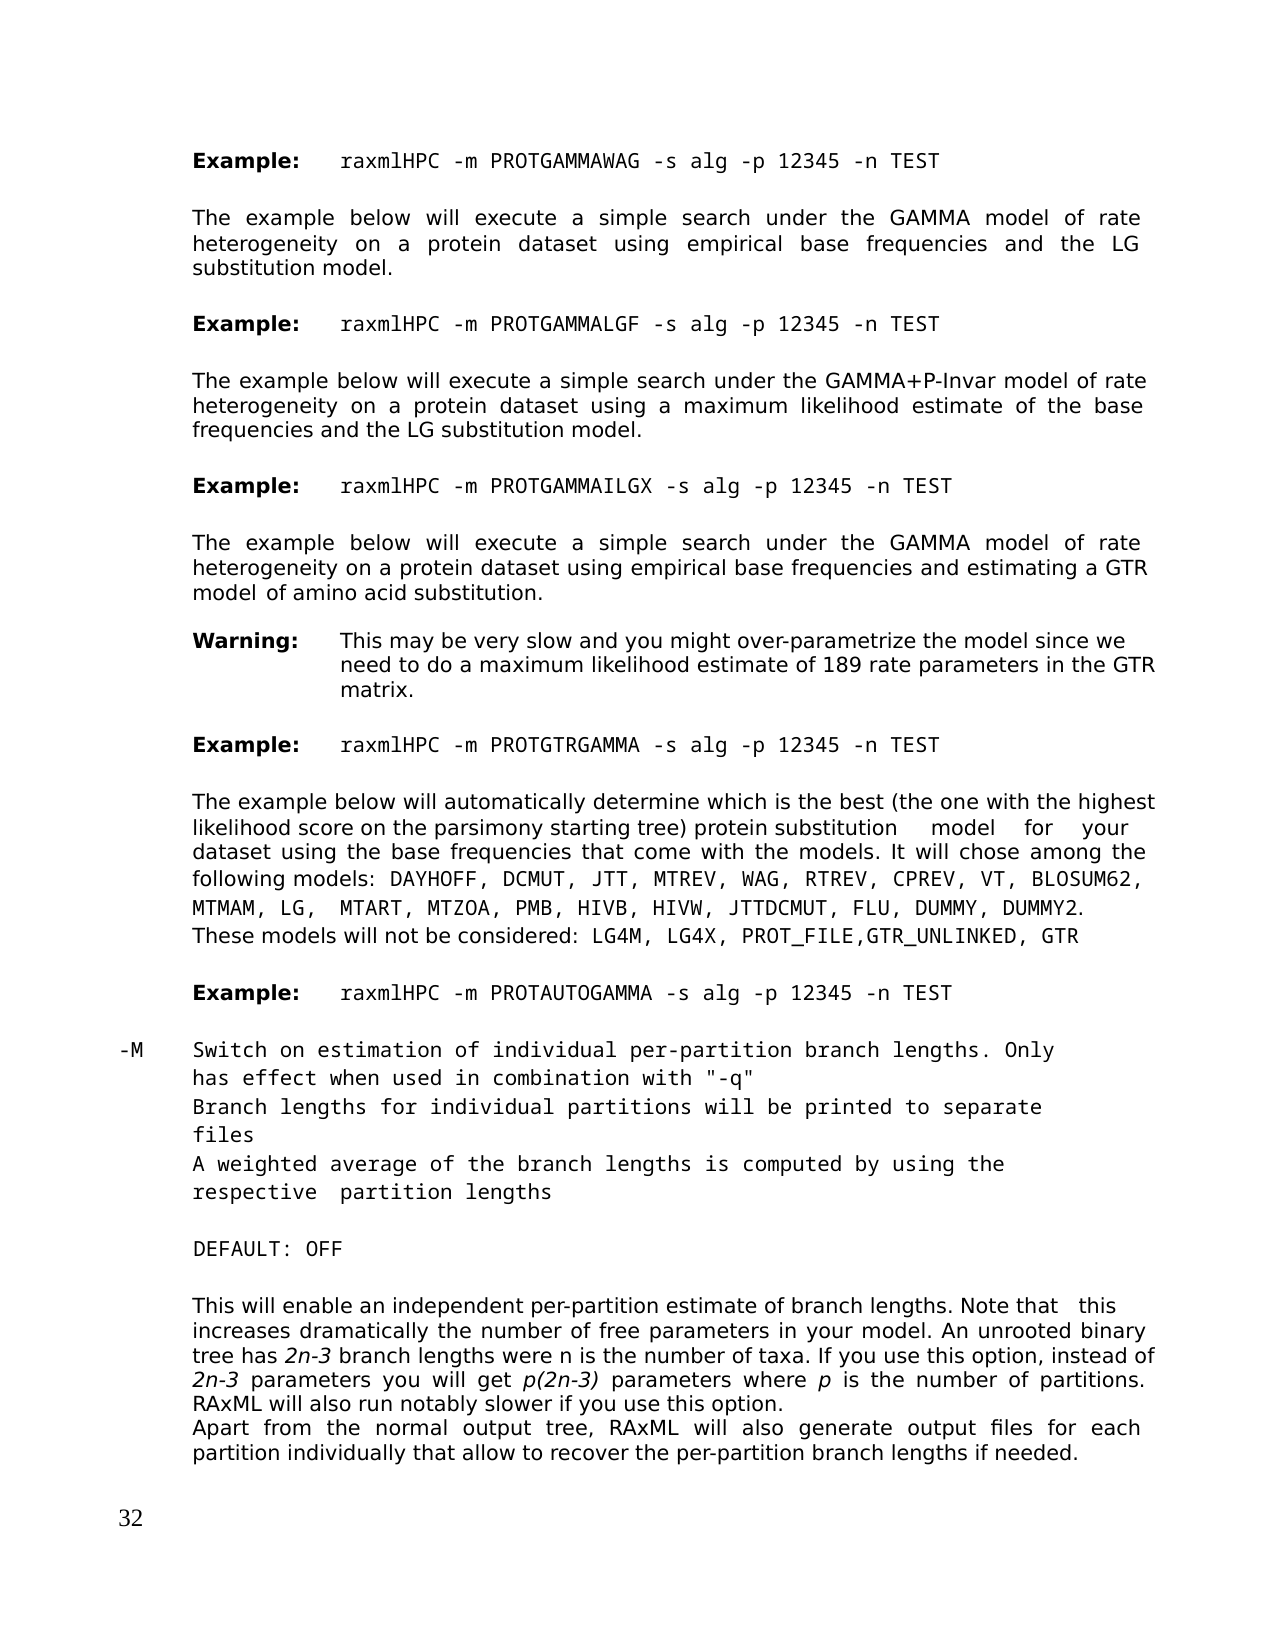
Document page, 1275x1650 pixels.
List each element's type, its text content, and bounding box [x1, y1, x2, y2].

text The example below will execute a simple search under the GAMMA model of rate heterogeneity on a protein dataset using empirical base frequencies and the LG substitution model. [118, 203, 1157, 280]
text Warning: This may be very slow and you might over-parametrize the model since we need to do a maximum likelihood estimate of 189 rate parameters in the GTR matrix. [118, 629, 1157, 702]
text The example below will execute a simple search under the GAMMA model of rate heterogeneity on a protein dataset using empirical base frequencies and estimating a GTR model of amino acid substitution. [118, 528, 1157, 605]
text Branch lengths for individual partitions will be printed to separate files [118, 1092, 1157, 1149]
text The example below will execute a simple search under the GAMMA+P-Invar model of rate heterogeneity on a protein dataset using a maximum likelihood estimate of the base frequencies and the LG substitution model. [118, 366, 1157, 443]
text -M Switch on estimation of individual per-partition branch lengths. Only has effect when used in combination with "-q" [118, 1035, 1157, 1092]
text Example: raxmlHPC -m PROTGTRGAMMA -s alg -p 12345 -n TEST [118, 731, 1157, 759]
text Example: raxmlHPC -m PROTAUTOGAMMA -s alg -p 12345 -n TEST [118, 978, 1157, 1007]
text Example: raxmlHPC -m PROTGAMMAILGX -s alg -p 12345 -n TEST [118, 471, 1157, 499]
text This will enable an independent per-partition estimate of branch lengths. Note that this increases dramatically the number of free parameters in your model. An unrooted binary tree has 2n-3 branch lengths were n is the number of taxa. If you use this option, instead of 2n-3 parameters you will get p(2n-3) parameters where p is the number of partitions. RAxML will also run notably slower if you use this option. [118, 1291, 1157, 1416]
text Example: raxmlHPC -m PROTGAMMALGF -s alg -p 12345 -n TEST [118, 309, 1157, 337]
text Example: raxmlHPC -m PROTGAMMAWAG -s alg -p 12345 -n TEST [118, 147, 1157, 175]
text These models will not be considered: LG4M, LG4X, PROT_FILE,GTR_UNLINKED, GTR [118, 921, 1157, 950]
text The example below will automatically determine which is the best (the one with the highest likelihood score on the parsimony starting tree) protein substitution model for your dataset using the base frequencies that come with the models. It will chose among the following models: DAYHOFF, DCMUT, JTT, MTREV, WAG, RTREV, CPREV, VT, BLOSUM62, MTMAM, LG, MTART, MTZOA, PMB, HIVB, HIVW, JTTDCMUT, FLU, DUMMY, DUMMY2. [118, 787, 1157, 921]
text A weighted average of the branch lengths is computed by using the respective partition lengths [118, 1149, 1157, 1206]
text Apart from the normal output tree, RAxML will also generate output files for each partition individually that allow to recover the per-partition branch lengths if needed. [118, 1416, 1157, 1465]
text DEFAULT: OFF [118, 1234, 1157, 1262]
